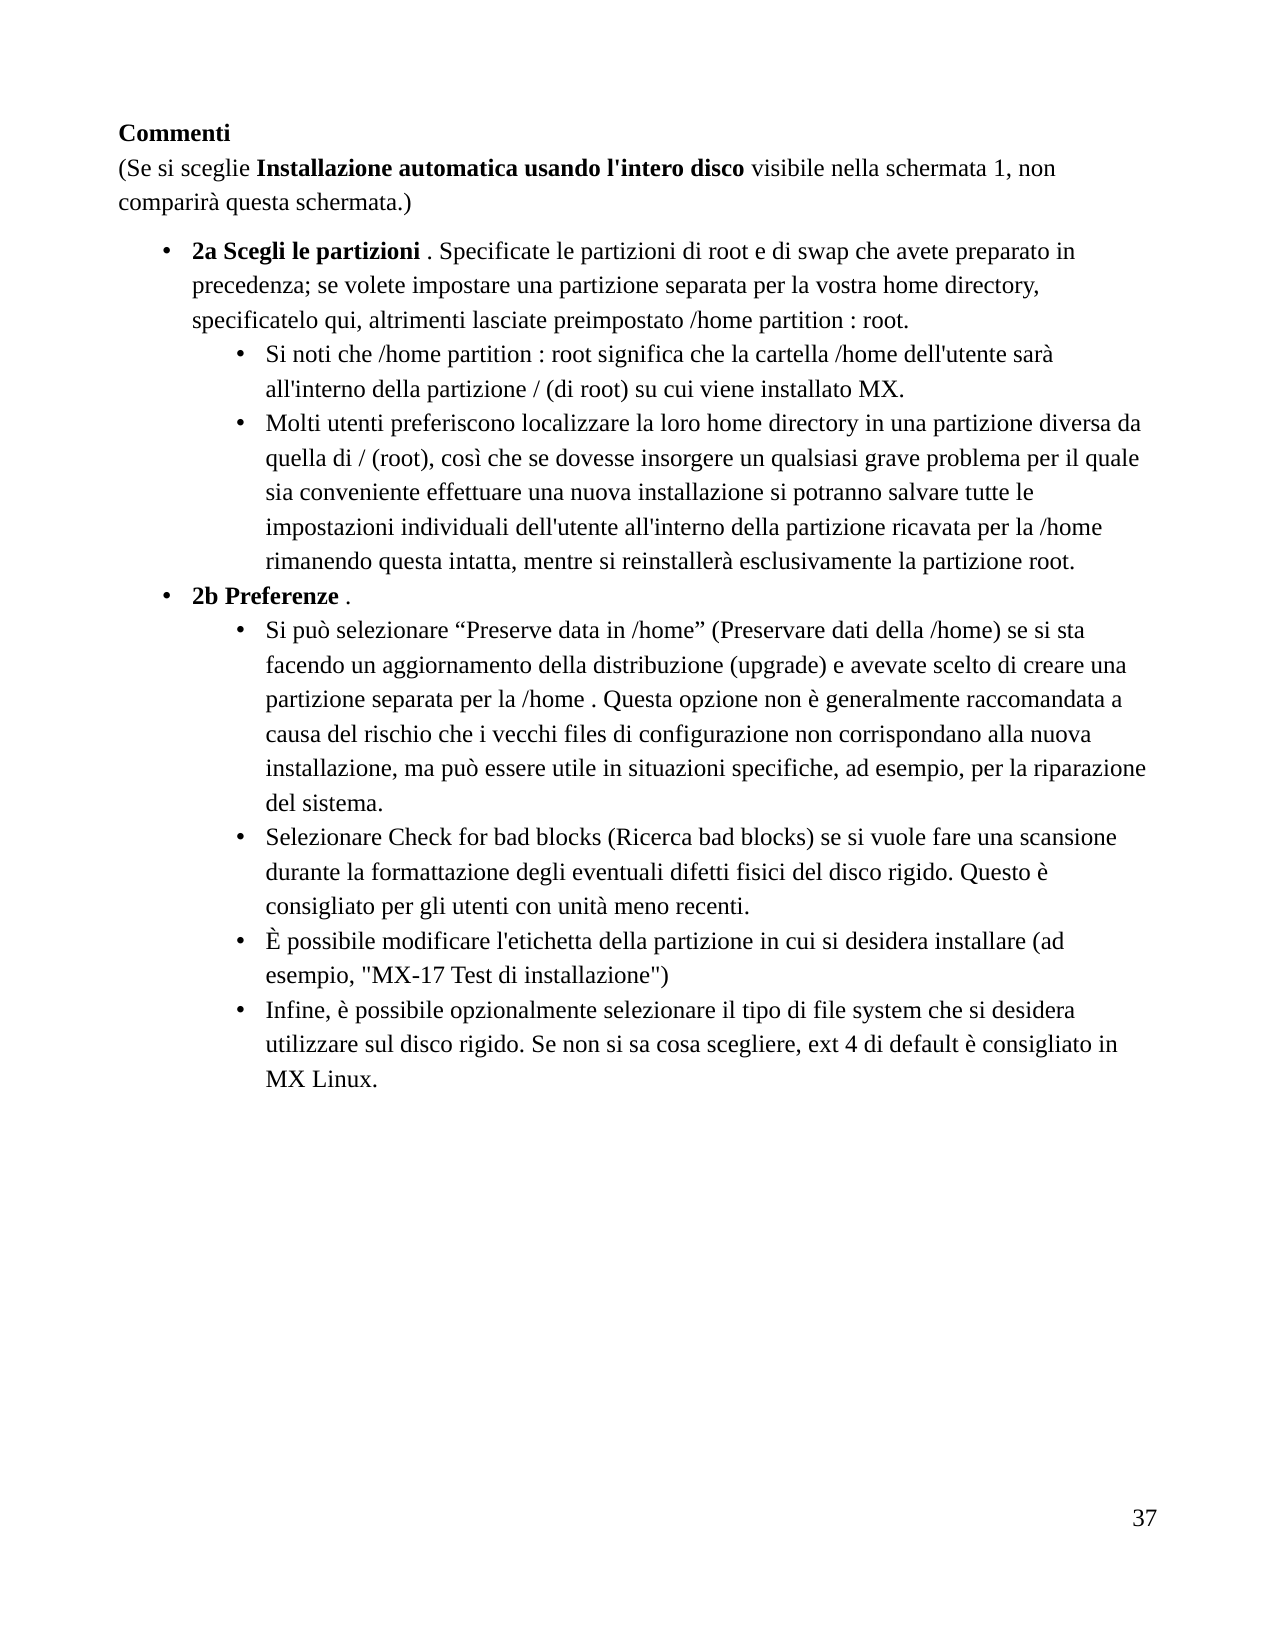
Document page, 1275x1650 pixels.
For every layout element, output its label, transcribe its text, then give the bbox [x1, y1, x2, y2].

list Selezionare Check for bad blocks (Ricerca bad blocks) se si vuole fare una scansione durante la formattazione degli eventuali difetti fisici del disco rigido. Questo è consigliato per gli utenti con unità meno recenti. [236, 822, 1157, 920]
text (Se si sceglie Installazione automatica usando l'intero disco visibile nella schermata 1, non comparirà questa schermata.) [118, 153, 1157, 216]
list Infine, è possibile opzionalmente selezionare il tipo di file system che si desidera utilizzare sul disco rigido. Se non si sa cosa scegliere, ext 4 di default è consigliato in MX Linux. [236, 995, 1157, 1092]
list È possibile modificare l'etichetta della partizione in cui si desidera installare (ad esempio, "MX-17 Test di installazione") [236, 926, 1157, 989]
list Molti utenti preferiscono localizzare la loro home directory in una partizione diversa da quella di / (root), così che se dovesse insorgere un qualsiasi grave problema per il quale sia conveniente effettuare una nuova installazione si potranno salvare tutte le impostazioni individuali dell'utente all'interno della partizione ricavata per la /home rimanendo questa intatta, mentre si reinstallerà esclusivamente la partizione root. [236, 408, 1157, 575]
list 2b Preferenze . [162, 581, 1157, 610]
text Commenti [118, 118, 1157, 147]
list Si noti che /home partition : root significa che la cartella /home dell'utente sarà all'interno della partizione / (di root) su cui viene installato MX. [236, 339, 1157, 403]
list Si può selezionare “Preserve data in /home” (Preservare dati della /home) se si sta facendo un aggiornamento della distribuzione (upgrade) e avevate scelto di creare una partizione separata per la /home . Questa opzione non è generalmente raccomandata a causa del rischio che i vecchi files di configurazione non corrispondano alla nuova installazione, ma può essere utile in situazioni specifiche, ad esempio, per la riparazione del sistema. [236, 615, 1157, 817]
list 2a Scegli le partizioni . Specificate le partizioni di root e di swap che avete preparato in precedenza; se volete impostare una partizione separata per la vostra home directory, specificatelo qui, altrimenti lasciate preimpostato /home partition : root. [162, 236, 1157, 334]
